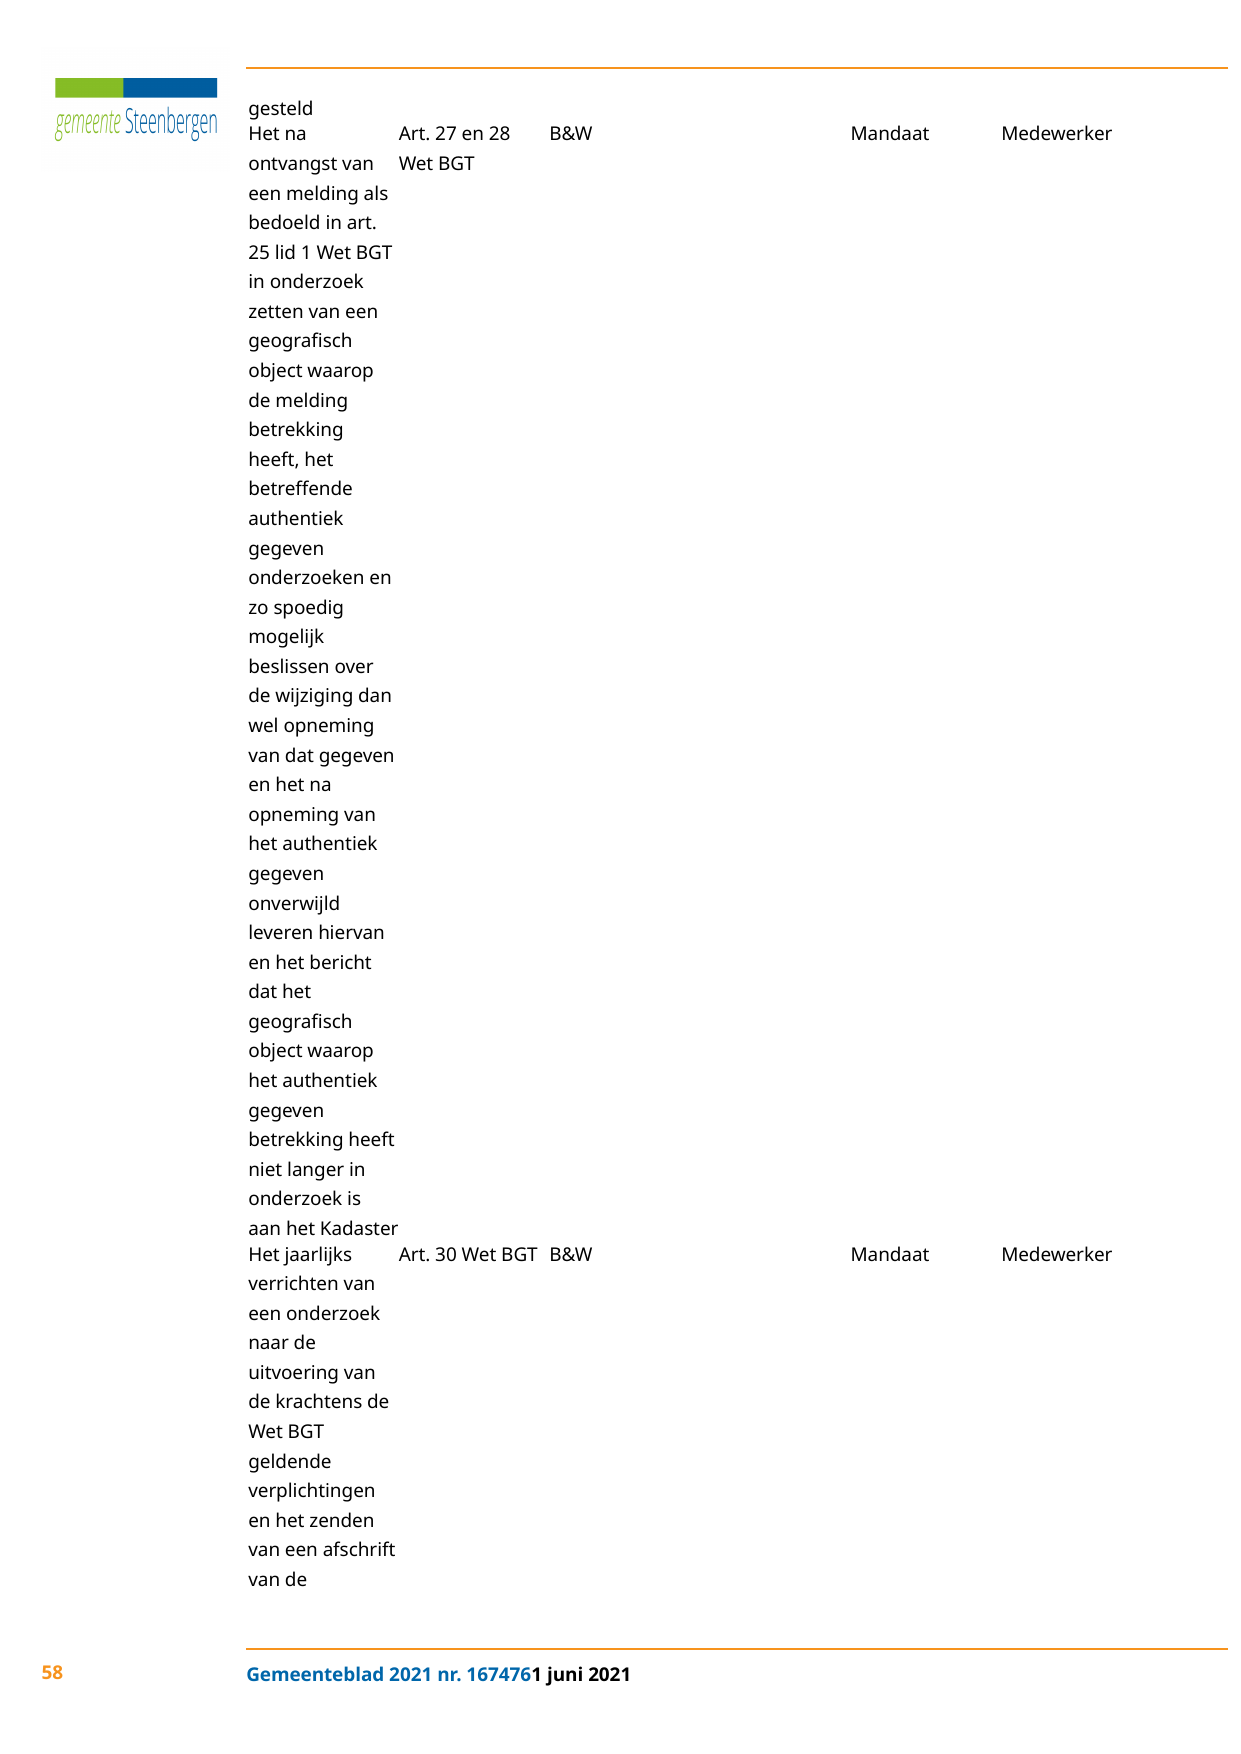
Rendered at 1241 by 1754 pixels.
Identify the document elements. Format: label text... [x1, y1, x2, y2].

table_cell [549, 95, 700, 121]
table_cell [700, 121, 850, 1241]
table_cell Art. 27 en 28 Wet BGT [399, 121, 549, 1241]
table_cell Art. 30 Wet BGT [399, 1241, 549, 1592]
table_cell Het jaarlijks verrichten van een onderzoek naar de uitvoering van de krachtens de Wet BGT geldende verplichtingen en het zenden van een afschrift van de [248, 1241, 398, 1592]
table_cell [399, 95, 549, 121]
table_cell B&W [549, 121, 700, 1241]
table_cell [700, 1241, 850, 1592]
table_cell [850, 95, 1001, 121]
table_cell Mandaat [850, 1241, 1001, 1592]
table_cell [700, 95, 850, 121]
table_cell Medewerker [1001, 1241, 1152, 1592]
table_cell B&W [549, 1241, 700, 1592]
table_cell Mandaat [850, 121, 1001, 1241]
picture [41, 47, 231, 172]
table_cell gesteld [248, 95, 398, 121]
table_cell Medewerker [1001, 121, 1152, 1241]
table_cell Het na ontvangst van een melding als bedoeld in art. 25 lid 1 Wet BGT in onderzoek zetten van een geografisch object waarop de melding betrekking heeft, het betreffende authentiek gegeven onderzoeken en zo spoedig mogelijk beslissen over de wijziging dan wel opneming van dat gegeven en het na opneming van het authentiek gegeven onverwijld leveren hiervan en het bericht dat het geografisch object waarop het authentiek gegeven betrekking heeft niet langer in onderzoek is aan het Kadaster [248, 121, 398, 1241]
table_cell [1001, 95, 1152, 121]
